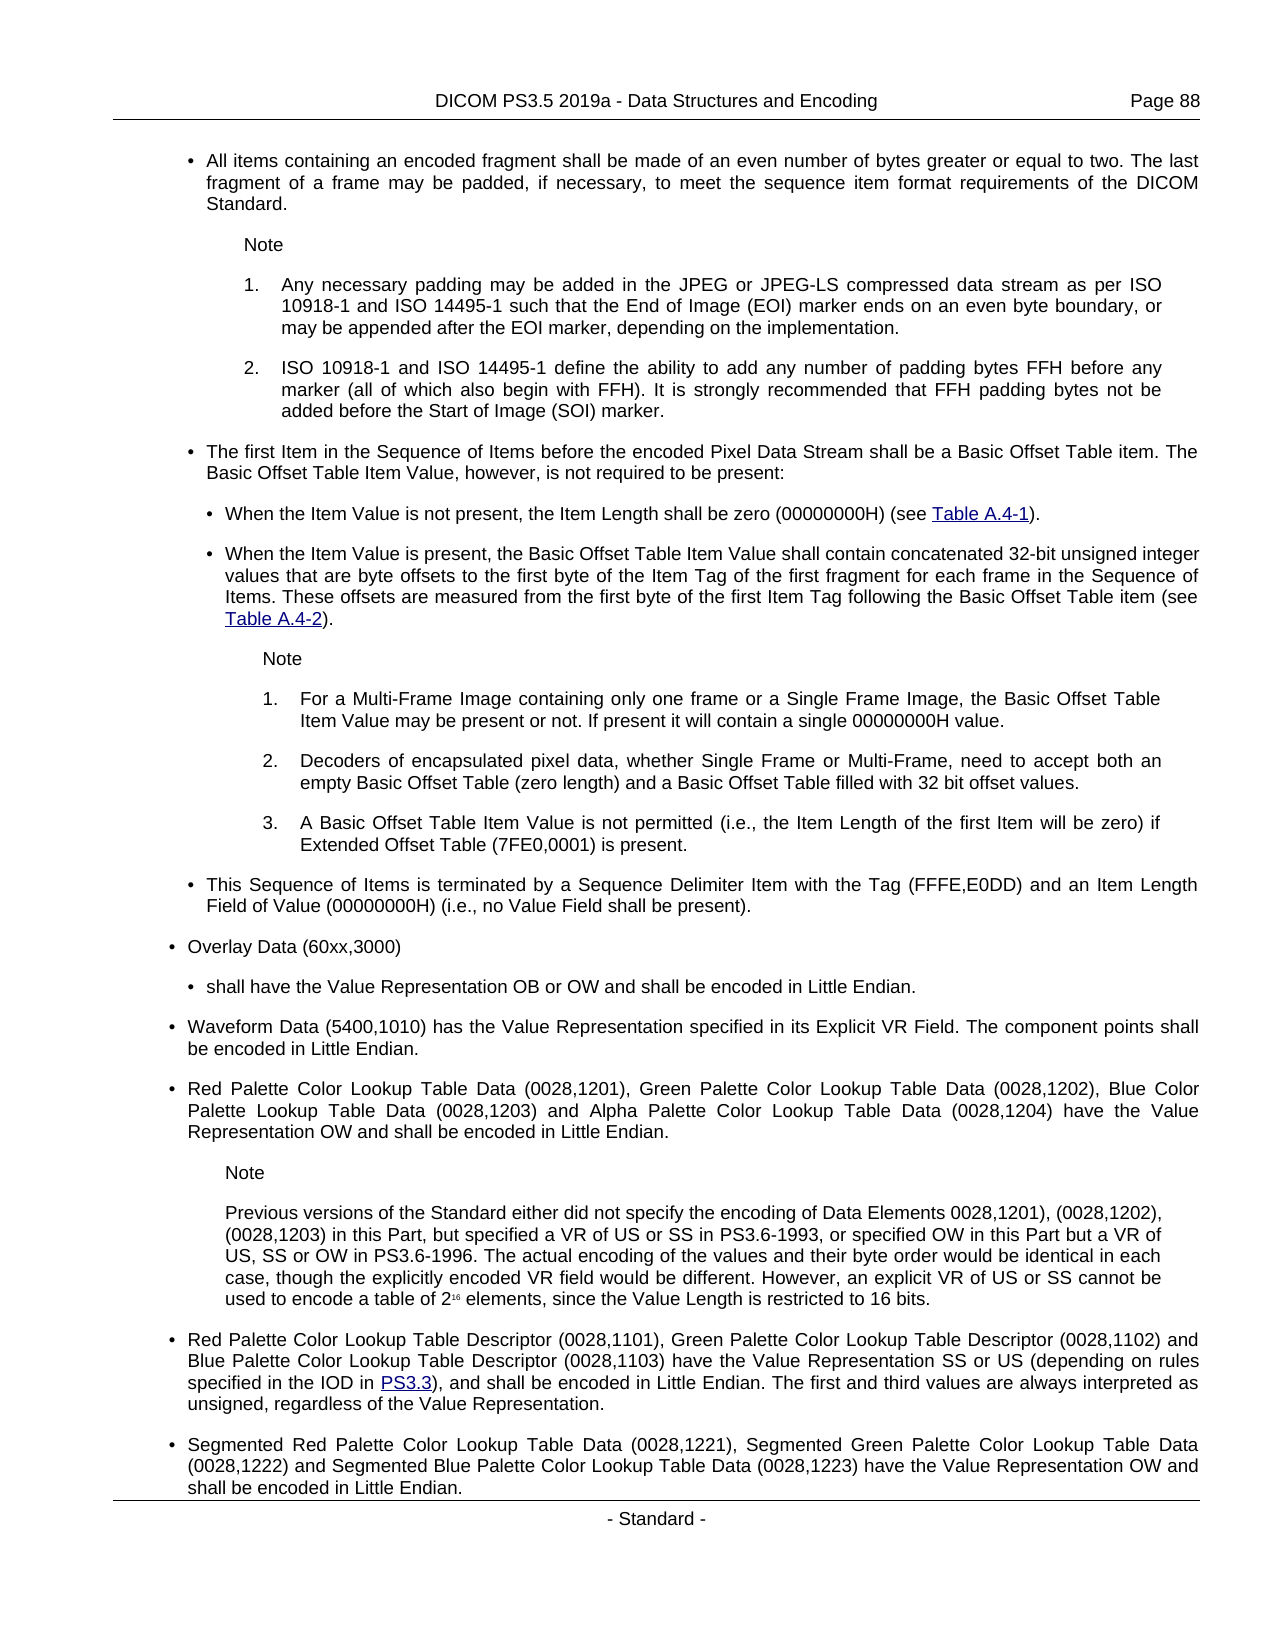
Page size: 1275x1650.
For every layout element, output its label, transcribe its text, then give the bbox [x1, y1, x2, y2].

list Waveform Data (5400,1010) has the Value Representation specified in its Explicit VR Field. The component points shall be encoded in Little Endian. [169, 1016, 1200, 1059]
list Red Palette Color Lookup Table Descriptor (0028,1101), Green Palette Color Lookup Table Descriptor (0028,1102) and Blue Palette Color Lookup Table Descriptor (0028,1103) have the Value Representation SS or US (depending on rules specified in the IOD in PS3.3), and shall be encoded in Little Endian. The first and third values are always interpreted as unsigned, regardless of the Value Representation. [169, 1328, 1200, 1415]
list All items containing an encoded fragment shall be made of an even number of bytes greater or equal to two. The last fragment of a frame may be padded, if necessary, to meet the sequence item format requirements of the DICOM Standard. [187, 150, 1200, 215]
list Previous versions of the Standard either did not specify the encoding of Data Elements 0028,1201), (0028,1202), (0028,1203) in this Part, but specified a VR of US or SS in PS3.6-1993, or specified OW in this Part but a VR of US, SS or OW in PS3.6-1996. The actual encoding of the values and their byte order would be identical in each case, though the explicitly encoded VR field would be different. However, an explicit VR of US or SS cannot be used to encode a table of 216 elements, since the Value Length is restricted to 16 bits. [206, 1202, 1162, 1310]
list Decoders of encapsulated pixel data, whether Single Frame or Multi-Frame, need to accept both an empty Basic Offset Table (zero length) and a Basic Offset Table filled with 32 bit offset values. [262, 750, 1162, 793]
list Overlay Data (60xx,3000) [169, 936, 1200, 957]
list Note [244, 648, 1162, 669]
list Any necessary padding may be added in the JPEG or JPEG-LS compressed data stream as per ISO 10918-1 and ISO 14495-1 such that the End of Image (EOI) marker ends on an even byte boundary, or may be appended after the EOI marker, depending on the implementation. [244, 274, 1162, 338]
list Segmented Red Palette Color Lookup Table Data (0028,1221), Segmented Green Palette Color Lookup Table Data (0028,1222) and Segmented Blue Palette Color Lookup Table Data (0028,1223) have the Value Representation OW and shall be encoded in Little Endian. [169, 1433, 1200, 1498]
list shall have the Value Representation OB or OW and shall be encoded in Little Endian. [187, 976, 1200, 997]
list When the Item Value is not present, the Item Length shall be zero (00000000H) (see Table A.4-1). [206, 502, 1200, 524]
list The first Item in the Sequence of Items before the encoded Pixel Data Stream shall be a Basic Offset Table item. The Basic Offset Table Item Value, however, is not required to be present: [187, 441, 1200, 484]
list This Sequence of Items is terminated by a Sequence Delimiter Item with the Tag (FFFE,E0DD) and an Item Length Field of Value (00000000H) (i.e., no Value Field shall be present). [187, 874, 1200, 917]
list For a Multi-Frame Image containing only one frame or a Single Frame Image, the Basic Offset Table Item Value may be present or not. If present it will contain a single 00000000H value. [262, 688, 1162, 731]
list When the Item Value is present, the Basic Offset Table Item Value shall contain concatenated 32-bit unsigned integer values that are byte offsets to the first byte of the Item Tag of the first fragment for each frame in the Sequence of Items. These offsets are measured from the first byte of the first Item Tag following the Basic Offset Table item (see Table A.4-2). [206, 543, 1200, 629]
list A Basic Offset Table Item Value is not permitted (i.e., the Item Length of the first Item will be zero) if Extended Offset Table (7FE0,0001) is present. [262, 812, 1162, 855]
list Note [225, 233, 1162, 255]
list Note [206, 1162, 1162, 1183]
list ISO 10918-1 and ISO 14495-1 define the ability to add any number of padding bytes FFH before any marker (all of which also begin with FFH). It is strongly recommended that FFH padding bytes not be added before the Start of Image (SOI) marker. [244, 357, 1162, 422]
list Red Palette Color Lookup Table Data (0028,1201), Green Palette Color Lookup Table Data (0028,1202), Blue Color Palette Lookup Table Data (0028,1203) and Alpha Palette Color Lookup Table Data (0028,1204) have the Value Representation OW and shall be encoded in Little Endian. [169, 1078, 1200, 1143]
